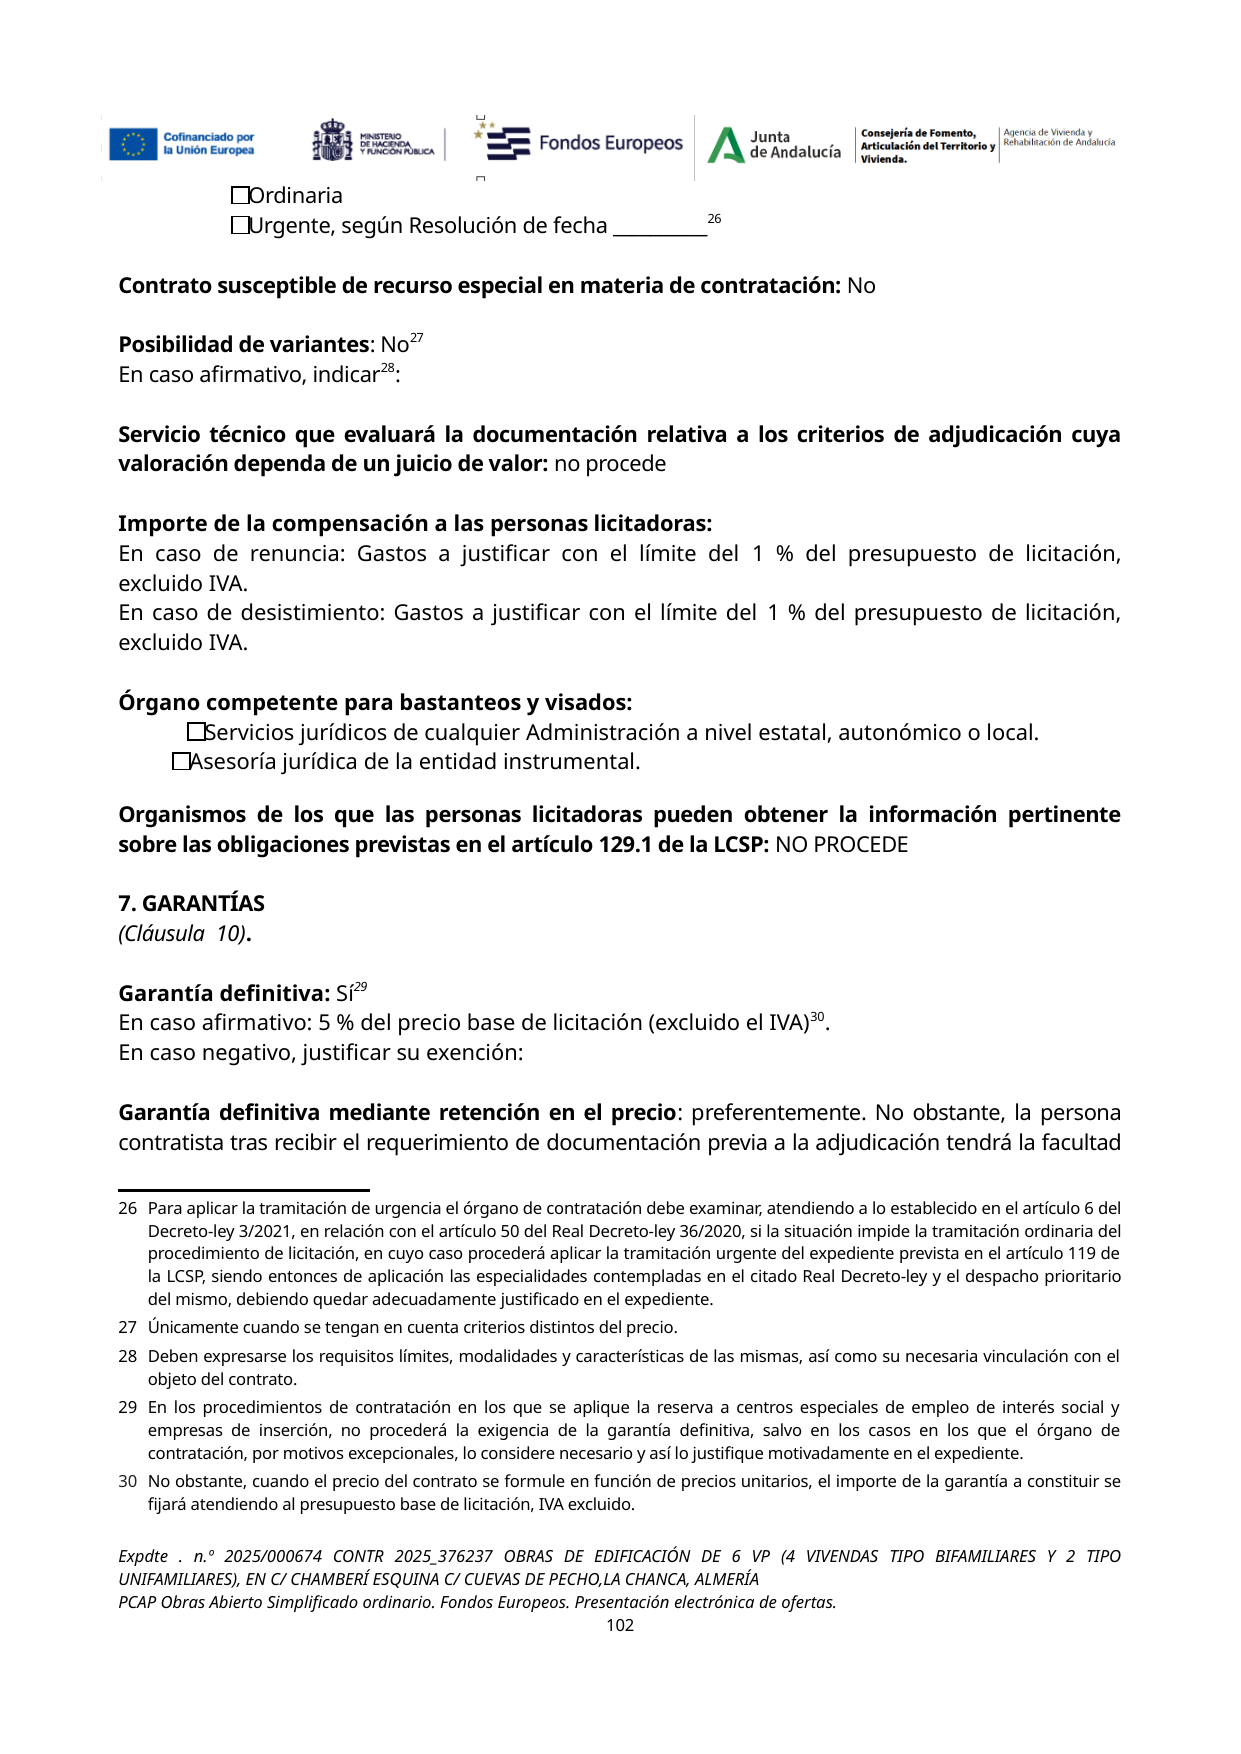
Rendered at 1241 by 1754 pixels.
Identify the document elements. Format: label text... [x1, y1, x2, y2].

text Servicios jurídicos de cualquier Administración a nivel estatal, autonómico o local. [118, 716, 1122, 746]
text Posibilidad de variantes: No [118, 329, 1122, 359]
text (Cláusula 10). [118, 918, 1122, 948]
text 7. GARANTÍAS [118, 888, 1122, 918]
text Únicamente cuando se tengan en cuenta criterios distintos del precio. [118, 1316, 1122, 1339]
text En los procedimientos de contratación en los que se aplique la reserva a centros especiales de empleo de interés social y empresas de inserción, no procederá la exigencia de la garantía definitiva, salvo en los casos en los que el órgano de contratación, por motivos excepcionales, lo considere necesario y así lo justifique motivadamente en el expediente. [118, 1396, 1122, 1464]
text En caso de renuncia: Gastos a justificar con el límite del 1 % del presupuesto de licitación, excluido IVA. [118, 538, 1122, 597]
text Órgano competente para bastanteos y visados: [118, 687, 1122, 716]
text Contrato susceptible de recurso especial en materia de contratación: No [118, 269, 1122, 299]
picture [101, 112, 1128, 181]
text Para aplicar la tramitación de urgencia el órgano de contratación debe examinar, atendiendo a lo establecido en el artículo 6 del Decreto-ley 3/2021, en relación con el artículo 50 del Real Decreto-ley 36/2020, si la situación impide la tramitación ordinaria del procedimiento de licitación, en cuyo caso procederá aplicar la tramitación urgente del expediente prevista en el artículo 119 de la LCSP, siendo entonces de aplicación las especialidades contempladas en el citado Real Decreto-ley y el despacho prioritario del mismo, debiendo quedar adecuadamente justificado en el expediente. [118, 1197, 1122, 1310]
text No obstante, cuando el precio del contrato se formule en función de precios unitarios, el importe de la garantía a constituir se fijará atendiendo al presupuesto base de licitación, IVA excluido. [118, 1470, 1122, 1516]
text En caso de desistimiento: Gastos a justificar con el límite del 1 % del presupuesto de licitación, excluido IVA. [118, 597, 1122, 657]
text Ordinaria [118, 181, 1122, 210]
text Garantía definitiva: Sí [118, 977, 1122, 1007]
text Organismos de los que las personas licitadoras pueden obtener la información pertinente sobre las obligaciones previstas en el artículo 129.1 de la LCSP: NO PROCEDE [118, 799, 1122, 858]
text Deben expresarse los requisitos límites, modalidades y características de las mismas, así como su necesaria vinculación con el objeto del contrato. [118, 1345, 1122, 1390]
text Asesoría jurídica de la entidad instrumental. [171, 746, 1122, 776]
text Urgente, según Resolución de fecha __________ [118, 210, 1122, 240]
text Servicio técnico que evaluará la documentación relativa a los criterios de adjudicación cuya valoración dependa de un juicio de valor: no procede [118, 418, 1122, 478]
text En caso afirmativo: 5 % del precio base de licitación (excluido el IVA). [118, 1007, 1122, 1037]
text Importe de la compensación a las personas licitadoras: [118, 508, 1122, 538]
text Garantía definitiva mediante retención en el precio: preferentemente. No obstante, la persona contratista tras recibir el requerimiento de documentación previa a la adjudicación tendrá la facultad [118, 1097, 1122, 1156]
text En caso negativo, justificar su exención: [118, 1037, 1122, 1067]
text En caso afirmativo, indicar: [118, 359, 1122, 389]
